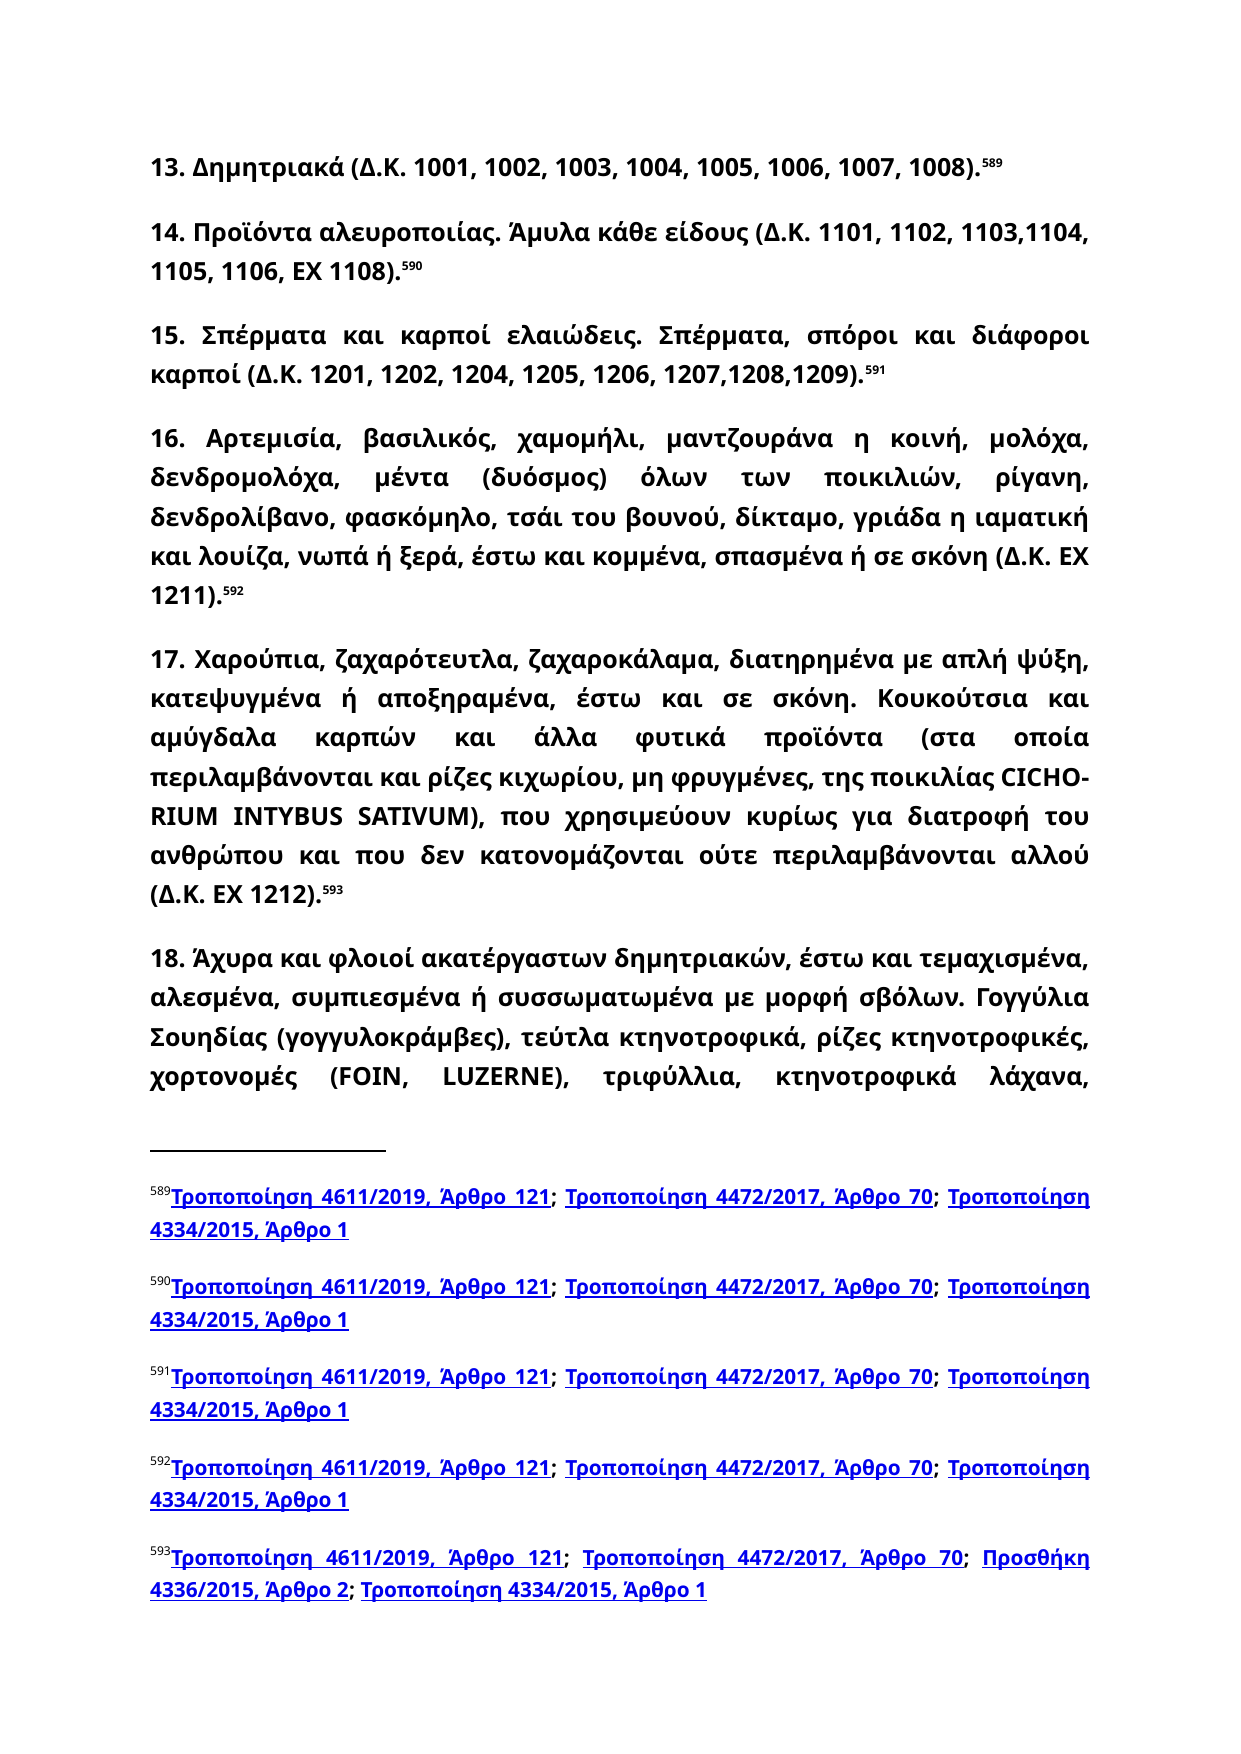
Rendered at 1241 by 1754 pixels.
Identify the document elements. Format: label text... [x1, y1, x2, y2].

text 14. Προϊόντα αλευροποιίας. Άμυλα κάθε είδους (Δ.Κ. 1101, 1102, 1103,1104, 1105, 1106, ΕΧ 1108). [150, 214, 1090, 287]
text Τροποποίηση 4611/2019, Άρθρο 121; Τροποποίηση 4472/2017, Άρθρο 70; Τροποποίηση 4334/2015, Άρθρο 1 [150, 1182, 1090, 1243]
text 18. Άχυρα και φλοιοί ακατέργαστων δημητριακών, έστω και τεμαχισμένα, αλεσμένα, συμπιεσμένα ή συσσωματωμένα με μορφή σβόλων. Γογγύλια Σουηδίας (γογγυλοκράμβες), τεύτλα κτηνοτροφικά, ρίζες κτηνοτροφικές, χορτονομές (FOIN, LUZERNE), τριφύλλια, κτηνοτροφικά λάχανα, [150, 941, 1090, 1092]
text Τροποποίηση 4611/2019, Άρθρο 121; Τροποποίηση 4472/2017, Άρθρο 70; Τροποποίηση 4334/2015, Άρθρο 1 [150, 1453, 1090, 1514]
text 13. Δημητριακά (Δ.Κ. 1001, 1002, 1003, 1004, 1005, 1006, 1007, 1008). [150, 150, 1090, 184]
text 17. Χαρούπια, ζαχαρότευτλα, ζαχαροκάλαμα, διατηρημένα με απλή ψύξη, κατεψυγμένα ή αποξηραμένα, έστω και σε σκόνη. Κουκούτσια και αμύγδαλα καρπών και άλλα φυτικά προϊόντα (στα οποία περιλαμβάνονται και ρίζες κιχωρίου, μη φρυγμένες, της ποικιλίας CICHO-RIUM INTYBUS SATIVUM), που χρησιμεύουν κυρίως για διατροφή του ανθρώπου και που δεν κατονομάζονται ούτε περιλαμβάνονται αλλού (Δ.Κ. ΕΧ 1212). [150, 642, 1090, 911]
text Τροποποίηση 4611/2019, Άρθρο 121; Τροποποίηση 4472/2017, Άρθρο 70; Προσθήκη 4336/2015, Άρθρο 2; Τροποποίηση 4334/2015, Άρθρο 1 [150, 1543, 1090, 1604]
text 15. Σπέρματα και καρποί ελαιώδεις. Σπέρματα, σπόροι και διάφοροι καρποί (Δ.Κ. 1201, 1202, 1204, 1205, 1206, 1207,1208,1209). [150, 317, 1090, 391]
text Τροποποίηση 4611/2019, Άρθρο 121; Τροποποίηση 4472/2017, Άρθρο 70; Τροποποίηση 4334/2015, Άρθρο 1 [150, 1362, 1090, 1423]
text Τροποποίηση 4611/2019, Άρθρο 121; Τροποποίηση 4472/2017, Άρθρο 70; Τροποποίηση 4334/2015, Άρθρο 1 [150, 1272, 1090, 1333]
text 16. Αρτεμισία, βασιλικός, χαμομήλι, μαντζουράνα η κοινή, μολόχα, δενδρομολόχα, μέντα (δυόσμος) όλων των ποικιλιών, ρίγανη, δενδρολίβανο, φασκόμηλο, τσάι του βουνού, δίκταμο, γριάδα η ιαματική και λουίζα, νωπά ή ξερά, έστω και κομμένα, σπασμένα ή σε σκόνη (Δ.Κ. ΕΧ 1211). [150, 421, 1090, 612]
